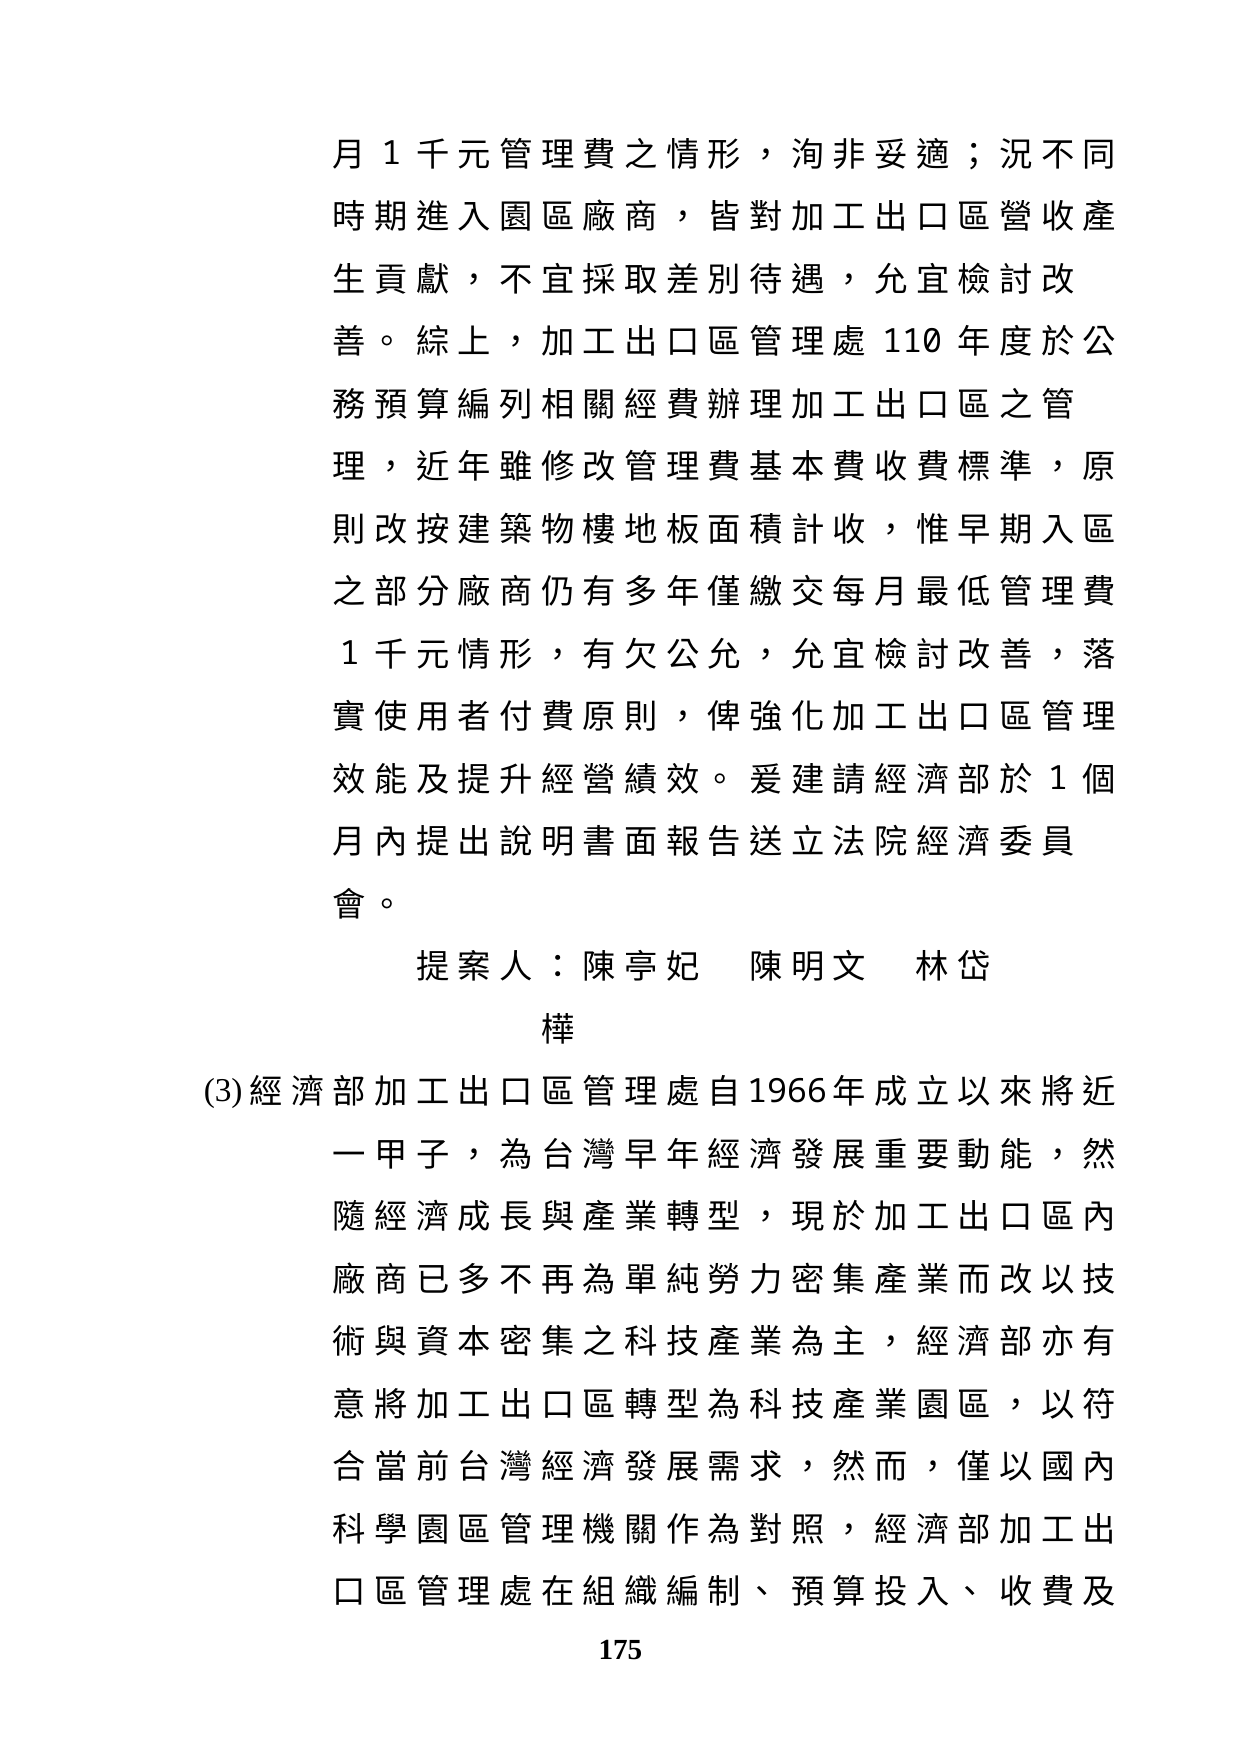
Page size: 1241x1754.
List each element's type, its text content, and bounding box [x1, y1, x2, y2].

text 提案人：陳亭妃 陳明文 林岱樺 [398, 923, 1016, 1048]
list 經濟部加工出口區管理處自1966年成立以來將近一甲子，為台灣早年經濟發展重要動能，然隨經濟成長與產業轉型，現於加工出口區內廠商已多不再為單純勞力密集產業而改以技術與資本密集之科技產業為主，經濟部亦有意將加工出口區轉型為科技產業園區，以符合當前台灣經濟發展需求，然而，僅以國內科學園區管理機關作為對照，經濟部加工出口區管理處在組織編制、預算投入、收費及 [189, 1048, 1120, 1610]
list 月1千元管理費之情形，洵非妥適；況不同時期進入園區廠商，皆對加工出口區營收產生貢獻，不宜採取差別待遇，允宜檢討改善。綜上，加工出口區管理處110年度於公務預算編列相關經費辦理加工出口區之管理，近年雖修改管理費基本費收費標準，原則改按建築物樓地板面積計收，惟早期入區之部分廠商仍有多年僅繳交每月最低管理費1千元情形，有欠公允，允宜檢討改善，落實使用者付費原則，俾強化加工出口區管理效能及提升經營績效。爰建請經濟部於1個月內提出說明書面報告送立法院經濟委員會。 [189, 110, 1120, 923]
